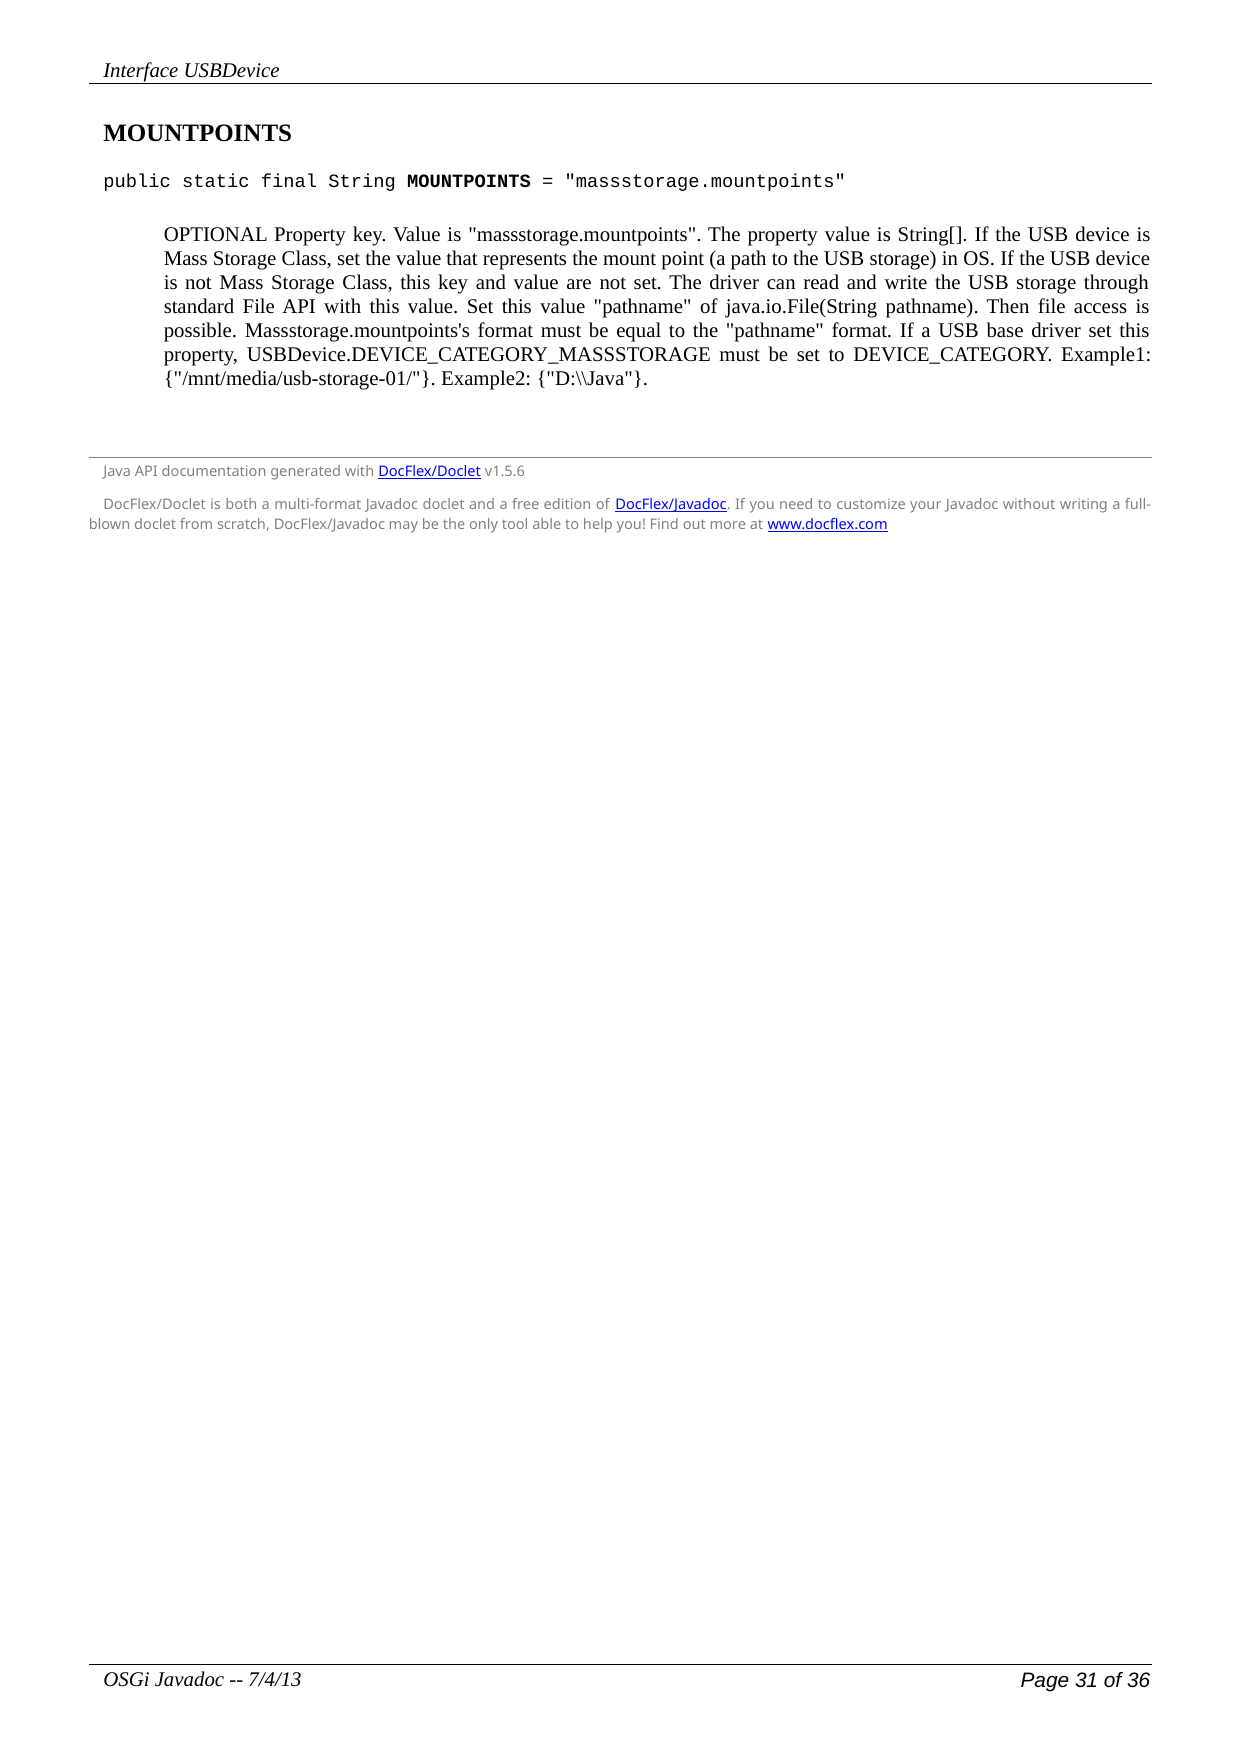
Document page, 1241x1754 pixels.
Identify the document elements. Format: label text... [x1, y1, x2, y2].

text Java API documentation generated with DocFlex/Doclet v1.5.6 [88, 458, 1152, 481]
subtitle MOUNTPOINTS [88, 118, 1152, 147]
text public static final String MOUNTPOINTS = "massstorage.mountpoints" [88, 171, 1152, 193]
text OPTIONAL Property key. Value is "massstorage.mountpoints". The property value is String[]. If the USB device is Mass Storage Class, set the value that represents the mount point (a path to the USB storage) in OS. If the USB device is not Mass Storage Class, this key and value are not set. The driver can read and write the USB storage through standard File API with this value. Set this value "pathname" of java.io.File(String pathname). Then file access is possible. Massstorage.mountpoints's format must be equal to the "pathname" format. If a USB base driver set this property, USBDevice.DEVICE_CATEGORY_MASSSTORAGE must be set to DEVICE_CATEGORY. Example1: {"/mnt/media/usb-storage-01/"}. Example2: {"D:\\Java"}. [163, 222, 1152, 390]
text DocFlex/Doclet is both a multi-format Javadoc doclet and a free edition of DocFlex/Javadoc. If you need to customize your Javadoc without writing a full-blown doclet from scratch, DocFlex/Javadoc may be the only tool able to help you! Find out more at www.docflex.com [88, 494, 1152, 533]
